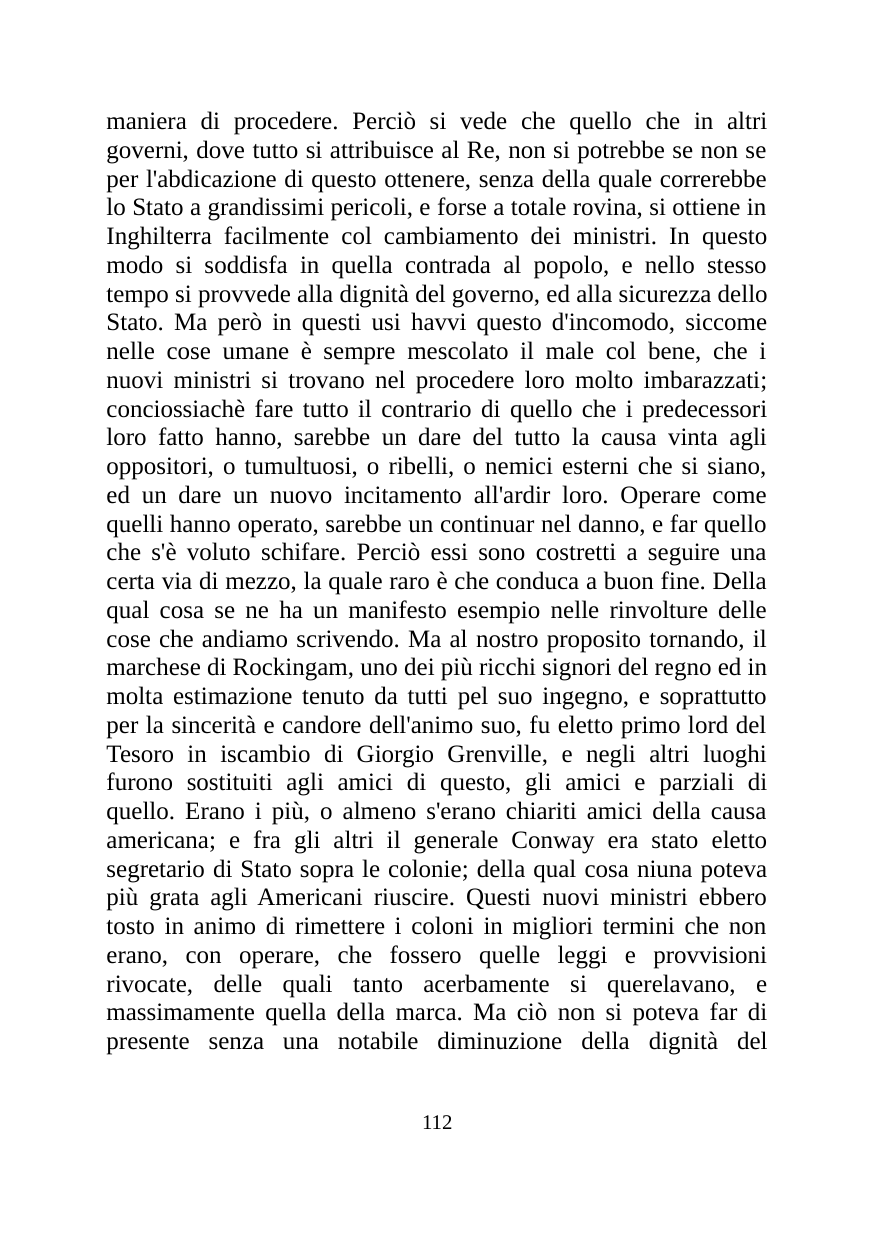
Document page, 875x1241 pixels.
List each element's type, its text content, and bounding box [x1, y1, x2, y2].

text maniera di procedere. Perciò si vede che quello che in altri governi, dove tutto si attribuisce al Re, non si potrebbe se non se per l'abdicazione di questo ottenere, senza della quale correrebbe lo Stato a grandissimi pericoli, e forse a totale rovina, si ottiene in Inghilterra facilmente col cambiamento dei ministri. In questo modo si soddisfa in quella contrada al popolo, e nello stesso tempo si provvede alla dignità del governo, ed alla sicurezza dello Stato. Ma però in questi usi havvi questo d'incomodo, siccome nelle cose umane è sempre mescolato il male col bene, che i nuovi ministri si trovano nel procedere loro molto imbarazzati; conciossiachè fare tutto il contrario di quello che i predecessori loro fatto hanno, sarebbe un dare del tutto la causa vinta agli oppositori, o tumultuosi, o ribelli, o nemici esterni che si siano, ed un dare un nuovo incitamento all'ardir loro. Operare come quelli hanno operato, sarebbe un continuar nel danno, e far quello che s'è voluto schifare. Perciò essi sono costretti a seguire una certa via di mezzo, la quale raro è che conduca a buon fine. Della qual cosa se ne ha un manifesto esempio nelle rinvolture delle cose che andiamo scrivendo. Ma al nostro proposito tornando, il marchese di Rockingam, uno dei più ricchi signori del regno ed in molta estimazione tenuto da tutti pel suo ingegno, e soprattutto per la sincerità e candore dell'animo suo, fu eletto primo lord del Tesoro in iscambio di Giorgio Grenville, e negli altri luoghi furono sostituiti agli amici di questo, gli amici e parziali di quello. Erano i più, o almeno s'erano chiariti amici della causa americana; e fra gli altri il generale Conway era stato eletto segretario di Stato sopra le colonie; della qual cosa niuna poteva più grata agli Americani riuscire. Questi nuovi ministri ebbero tosto in animo di rimettere i coloni in migliori termini che non erano, con operare, che fossero quelle leggi e provvisioni rivocate, delle quali tanto acerbamente si querelavano, e massimamente quella della marca. Ma ciò non si poteva far di presente senza una notabile diminuzione della dignità del [106, 106, 768, 1055]
